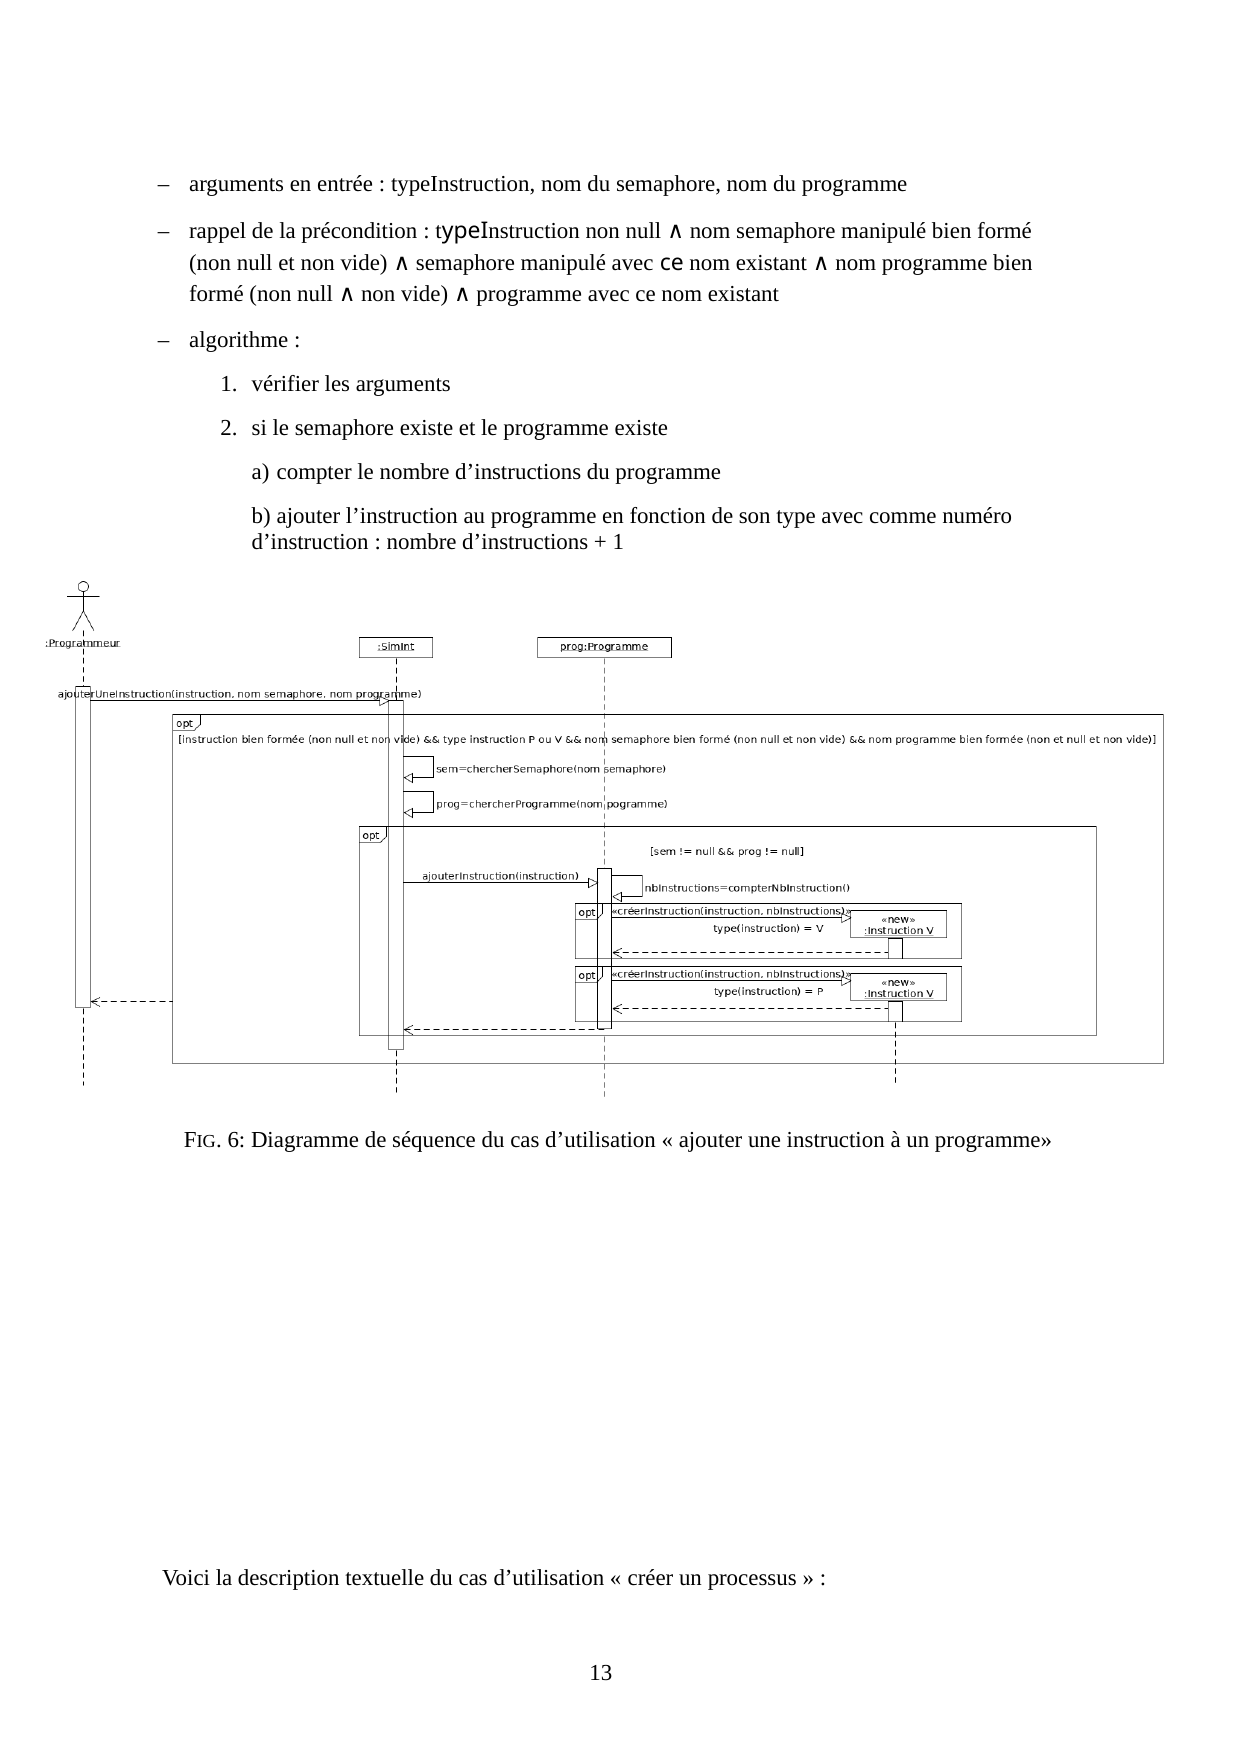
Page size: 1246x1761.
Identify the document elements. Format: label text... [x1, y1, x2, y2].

text Fig. 6: Diagramme de séquence du cas d’utilisation « ajouter une instruction à un programme» [126, 1127, 1075, 1153]
picture [23, 567, 1178, 1127]
list – arguments en entrée : typeInstruction, nom du semaphore, nom du programme [158, 170, 1075, 197]
list – rappel de la précondition : typeInstruction non null ∧ nom semaphore manipulé bien formé (non null et non vide) ∧ semaphore manipulé avec ce nom existant ∧ nom programme bien formé (non null ∧ non vide) ∧ programme avec ce nom existant [158, 214, 1075, 308]
list a) compter le nombre d’instructions du programme [220, 458, 1075, 484]
list 2. si le semaphore existe et le programme existe [220, 414, 1075, 440]
text Voici la description textuelle du cas d’utilisation « créer un processus » : [126, 1564, 1075, 1590]
list b) ajouter l’instruction au programme en fonction de son type avec comme numéro d’instruction : nombre d’instructions + 1 [220, 502, 1075, 555]
list – algorithme : [158, 326, 1075, 352]
list 1. vérifier les arguments [220, 370, 1075, 396]
